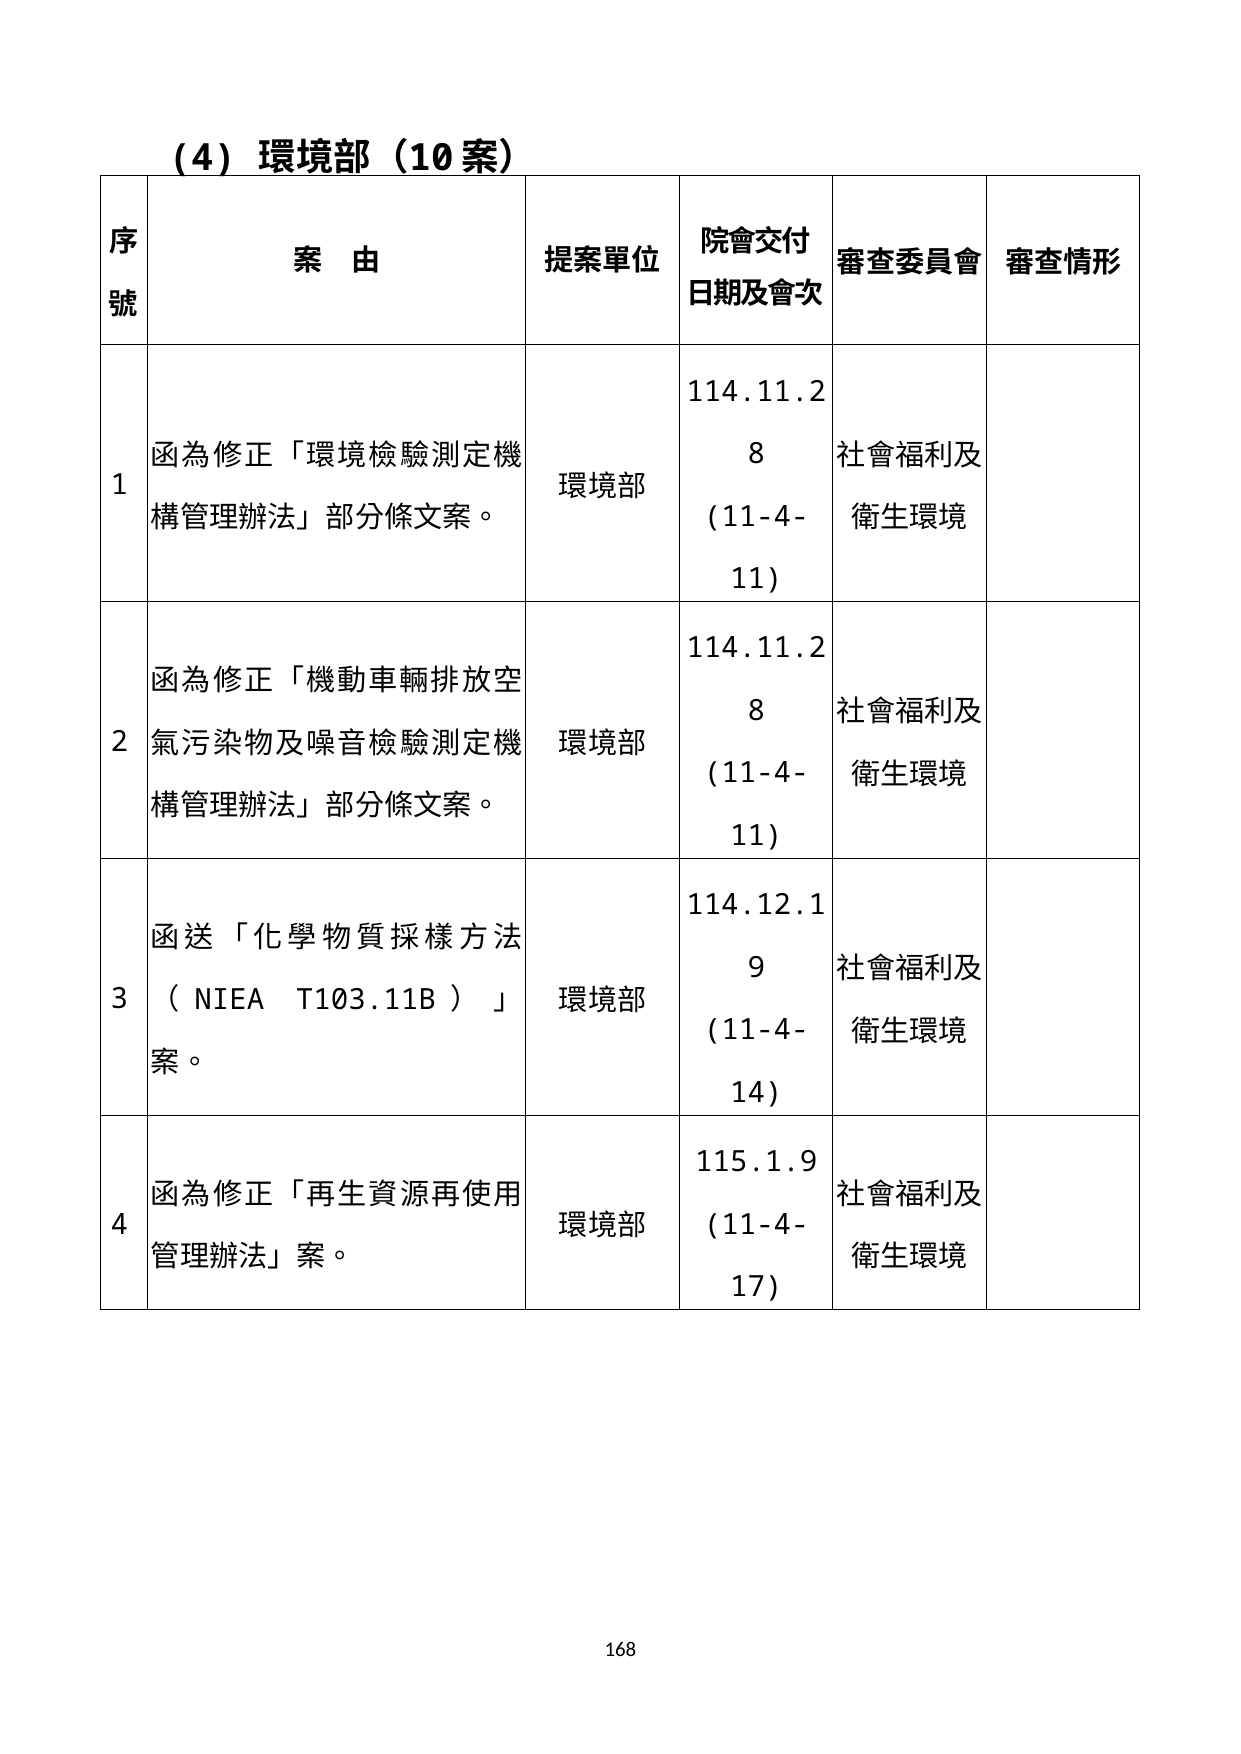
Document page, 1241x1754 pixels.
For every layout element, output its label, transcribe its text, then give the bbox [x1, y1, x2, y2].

table_cell [101, 345, 147, 601]
table_header 案 由 [148, 176, 525, 344]
table_cell 環境部 [526, 602, 679, 858]
list 環境部（10案） [168, 112, 1122, 175]
table_cell [101, 602, 147, 858]
table_cell 環境部 [526, 345, 679, 601]
table_cell 115.1.9 (11-4-17) [680, 1116, 832, 1309]
table_cell [987, 1116, 1139, 1309]
table_cell 環境部 [526, 859, 679, 1115]
table_cell 函送「化學物質採樣方法（NIEA T103.11B）」案。 [148, 859, 525, 1115]
table_cell 社會福利及衛生環境 [833, 602, 986, 858]
table_cell [987, 602, 1139, 858]
table_cell 社會福利及衛生環境 [833, 1116, 986, 1309]
table_header 院會交付 日期及會次 [680, 176, 832, 344]
table_cell 社會福利及衛生環境 [833, 345, 986, 601]
table_cell 114.11.28 (11-4-11) [680, 345, 832, 601]
table_header 審查委員會 [833, 176, 986, 344]
table_header 提案單位 [526, 176, 679, 344]
table_cell 函為修正「機動車輛排放空氣污染物及噪音檢驗測定機構管理辦法」部分條文案。 [148, 602, 525, 858]
table_cell 函為修正「再生資源再使用管理辦法」案。 [148, 1116, 525, 1309]
table_cell 114.11.28 (11-4-11) [680, 602, 832, 858]
table_cell 環境部 [526, 1116, 679, 1309]
table_cell [101, 859, 147, 1115]
table_cell 114.12.19 (11-4-14) [680, 859, 832, 1115]
table_cell 函為修正「環境檢驗測定機構管理辦法」部分條文案。 [148, 345, 525, 601]
table_cell [101, 1116, 147, 1309]
table_cell [987, 859, 1139, 1115]
table_cell [987, 345, 1139, 601]
table_cell 社會福利及衛生環境 [833, 859, 986, 1115]
table_header 序號 [101, 176, 147, 344]
table_header 審查情形 [987, 176, 1139, 344]
